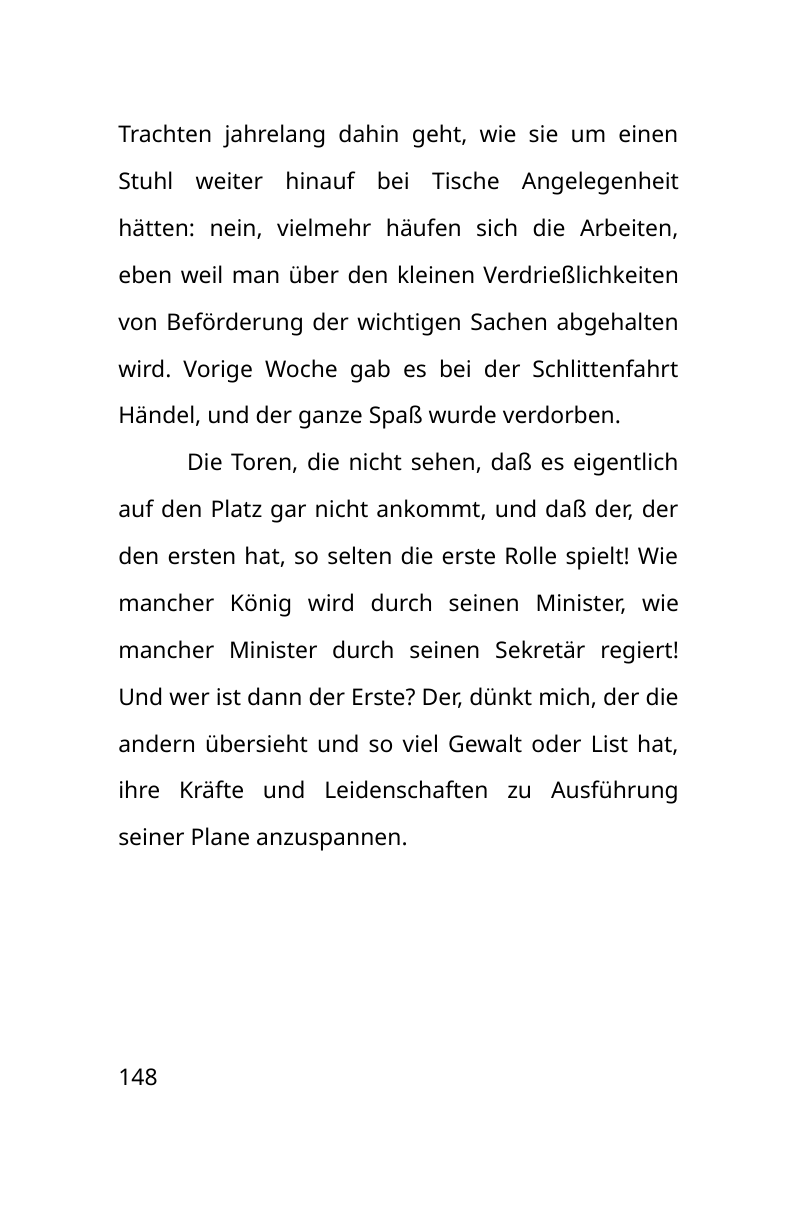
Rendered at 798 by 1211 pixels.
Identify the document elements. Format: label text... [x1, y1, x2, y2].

text Trachten jahrelang dahin geht, wie sie um einen Stuhl weiter hinauf bei Tische Angelegenheit hätten: nein, vielmehr häufen sich die Arbeiten, eben weil man über den kleinen Verdrießlichkeiten von Beförderung der wichtigen Sachen abgehalten wird. Vorige Woche gab es bei der Schlittenfahrt Händel, und der ganze Spaß wurde verdorben. [118, 118, 679, 431]
text Die Toren, die nicht sehen, daß es eigentlich auf den Platz gar nicht ankommt, und daß der, der den ersten hat, so selten die erste Rolle spielt! Wie mancher König wird durch seinen Minister, wie mancher Minister durch seinen Sekretär regiert! Und wer ist dann der Erste? Der, dünkt mich, der die andern übersieht und so viel Gewalt oder List hat, ihre Kräfte und Leidenschaften zu Ausführung seiner Plane anzuspannen. [118, 446, 679, 852]
